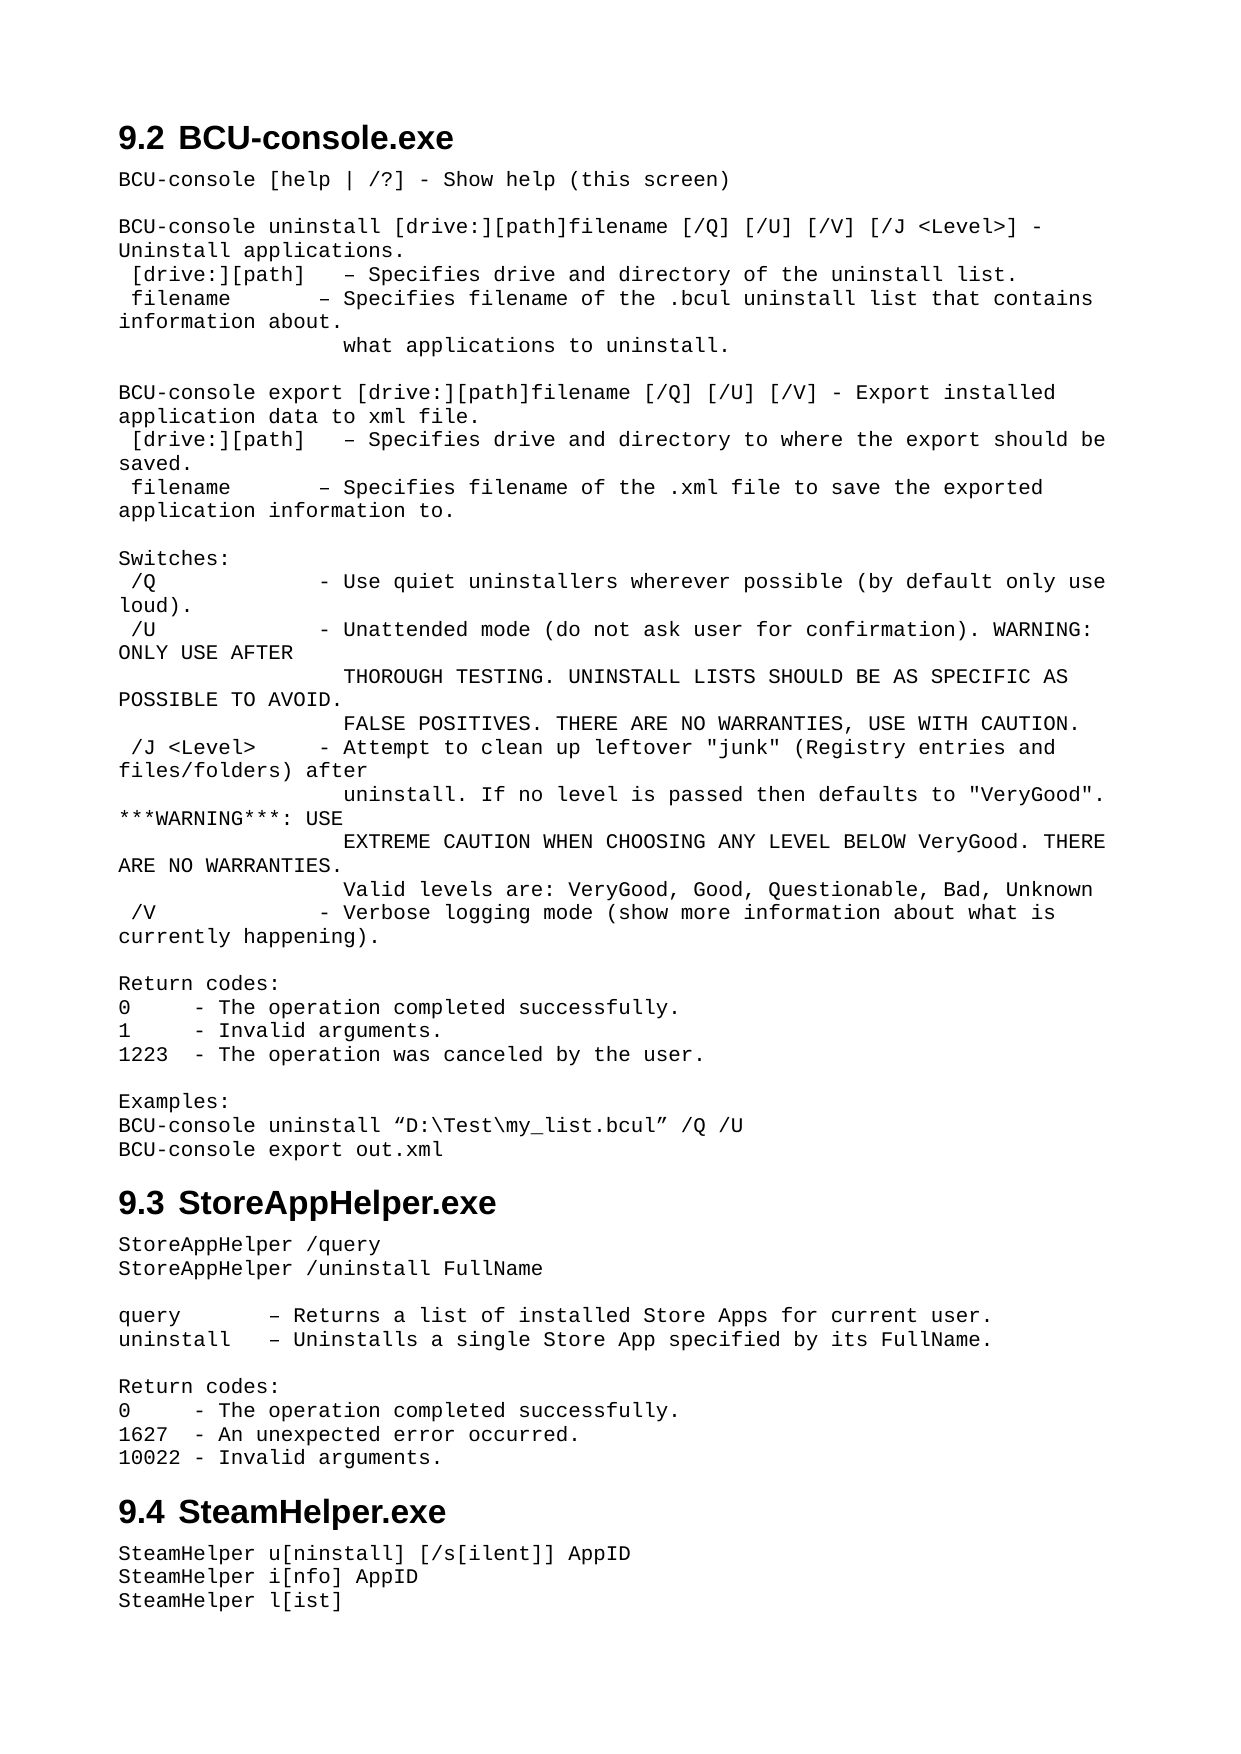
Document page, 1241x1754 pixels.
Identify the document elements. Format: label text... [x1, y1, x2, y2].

text 1627 - An unexpected error occurred. [118, 1423, 1122, 1447]
text Switches: [118, 548, 1122, 571]
text /J <Level> - Attempt to clean up leftover "junk" (Registry entries and files/folders) after [118, 737, 1122, 784]
text StoreAppHelper /query [118, 1234, 1122, 1258]
text query – Returns a list of installed Store Apps for current user. [118, 1305, 1122, 1329]
text BCU-console [help | /?] - Show help (this screen) [118, 169, 1122, 193]
text SteamHelper u[ninstall] [/s[ilent]] AppID [118, 1543, 1122, 1566]
text filename – Specifies filename of the .bcul uninstall list that contains information about. [118, 287, 1122, 335]
text /Q - Use quiet uninstallers wherever possible (by default only use loud). [118, 571, 1122, 618]
text [drive:][path] – Specifies drive and directory of the uninstall list. [118, 264, 1122, 287]
text Valid levels are: VeryGood, Good, Questionable, Bad, Unknown [118, 879, 1122, 902]
text 10022 - Invalid arguments. [118, 1447, 1122, 1471]
text filename – Specifies filename of the .xml file to save the exported application information to. [118, 477, 1122, 524]
text 0 - The operation completed successfully. [118, 997, 1122, 1021]
subtitle StoreAppHelper.exe [118, 1183, 1122, 1222]
text StoreAppHelper /uninstall FullName [118, 1258, 1122, 1282]
text Return codes: [118, 973, 1122, 997]
text BCU-console uninstall [drive:][path]filename [/Q] [/U] [/V] [/J <Level>] - Uninstall applications. [118, 217, 1122, 264]
text SteamHelper i[nfo] AppID [118, 1566, 1122, 1590]
text 1223 - The operation was canceled by the user. [118, 1044, 1122, 1068]
text BCU-console export out.xml [118, 1139, 1122, 1162]
text uninstall – Uninstalls a single Store App specified by its FullName. [118, 1329, 1122, 1353]
text Examples: [118, 1091, 1122, 1115]
text SteamHelper l[ist] [118, 1590, 1122, 1614]
text [drive:][path] – Specifies drive and directory to where the export should be saved. [118, 429, 1122, 477]
text /U - Unattended mode (do not ask user for confirmation). WARNING: ONLY USE AFTER [118, 618, 1122, 666]
subtitle BCU-console.exe [118, 118, 1122, 157]
text /V - Verbose logging mode (show more information about what is currently happening). [118, 902, 1122, 949]
text BCU-console export [drive:][path]filename [/Q] [/U] [/V] - Export installed application data to xml file. [118, 382, 1122, 429]
text what applications to uninstall. [118, 335, 1122, 358]
text EXTREME CAUTION WHEN CHOOSING ANY LEVEL BELOW VeryGood. THERE ARE NO WARRANTIES. [118, 831, 1122, 879]
subtitle SteamHelper.exe [118, 1492, 1122, 1530]
text uninstall. If no level is passed then defaults to "VeryGood". ***WARNING***: USE [118, 784, 1122, 831]
text 0 - The operation completed successfully. [118, 1400, 1122, 1423]
text BCU-console uninstall “D:\Test\my_list.bcul” /Q /U [118, 1115, 1122, 1139]
text THOROUGH TESTING. UNINSTALL LISTS SHOULD BE AS SPECIFIC AS POSSIBLE TO AVOID. [118, 666, 1122, 713]
text FALSE POSITIVES. THERE ARE NO WARRANTIES, USE WITH CAUTION. [118, 713, 1122, 737]
text Return codes: [118, 1376, 1122, 1400]
text 1 - Invalid arguments. [118, 1021, 1122, 1044]
